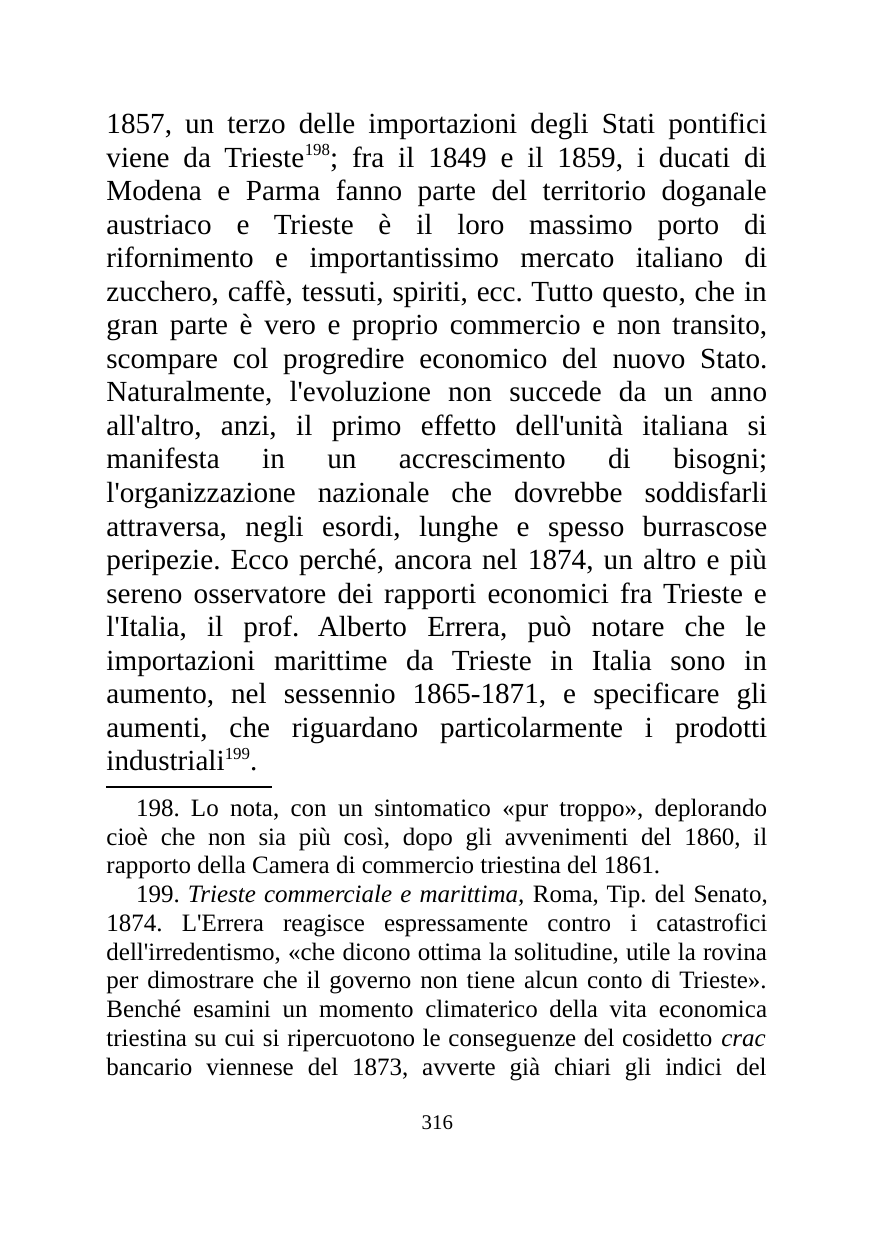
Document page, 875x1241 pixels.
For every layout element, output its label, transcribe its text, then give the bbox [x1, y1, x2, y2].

text . Lo nota, con un sintomatico «pur troppo», deplorando cioè che non sia più così, dopo gli avvenimenti del 1860, il rapporto della Camera di commercio triestina del 1861. [106, 793, 768, 879]
text . Trieste commerciale e marittima, Roma, Tip. del Senato, 1874. L'Errera reagisce espressamente contro i catastrofici dell'irredentismo, «che dicono ottima la solitudine, utile la rovina per dimostrare che il governo non tiene alcun conto di Trieste». Benché esamini un momento climaterico della vita economica triestina su cui si ripercuotono le conseguenze del cosidetto crac bancario viennese del 1873, avverte già chiari gli indici del [106, 879, 768, 1080]
text 1857, un terzo delle importazioni degli Stati pontifici viene da Trieste; fra il 1849 e il 1859, i ducati di Modena e Parma fanno parte del territorio doganale austriaco e Trieste è il loro massimo porto di rifornimento e importantissimo mercato italiano di zucchero, caffè, tessuti, spiriti, ecc. Tutto questo, che in gran parte è vero e proprio commercio e non transito, scompare col progredire economico del nuovo Stato. Naturalmente, l'evoluzione non succede da un anno all'altro, anzi, il primo effetto dell'unità italiana si manifesta in un accrescimento di bisogni; l'organizzazione nazionale che dovrebbe soddisfarli attraversa, negli esordi, lunghe e spesso burrascose peripezie. Ecco perché, ancora nel 1874, un altro e più sereno osservatore dei rapporti economici fra Trieste e l'Italia, il prof. Alberto Errera, può notare che le importazioni marittime da Trieste in Italia sono in aumento, nel sessennio 1865-1871, e specificare gli aumenti, che riguardano particolarmente i prodotti industriali. [106, 106, 768, 777]
